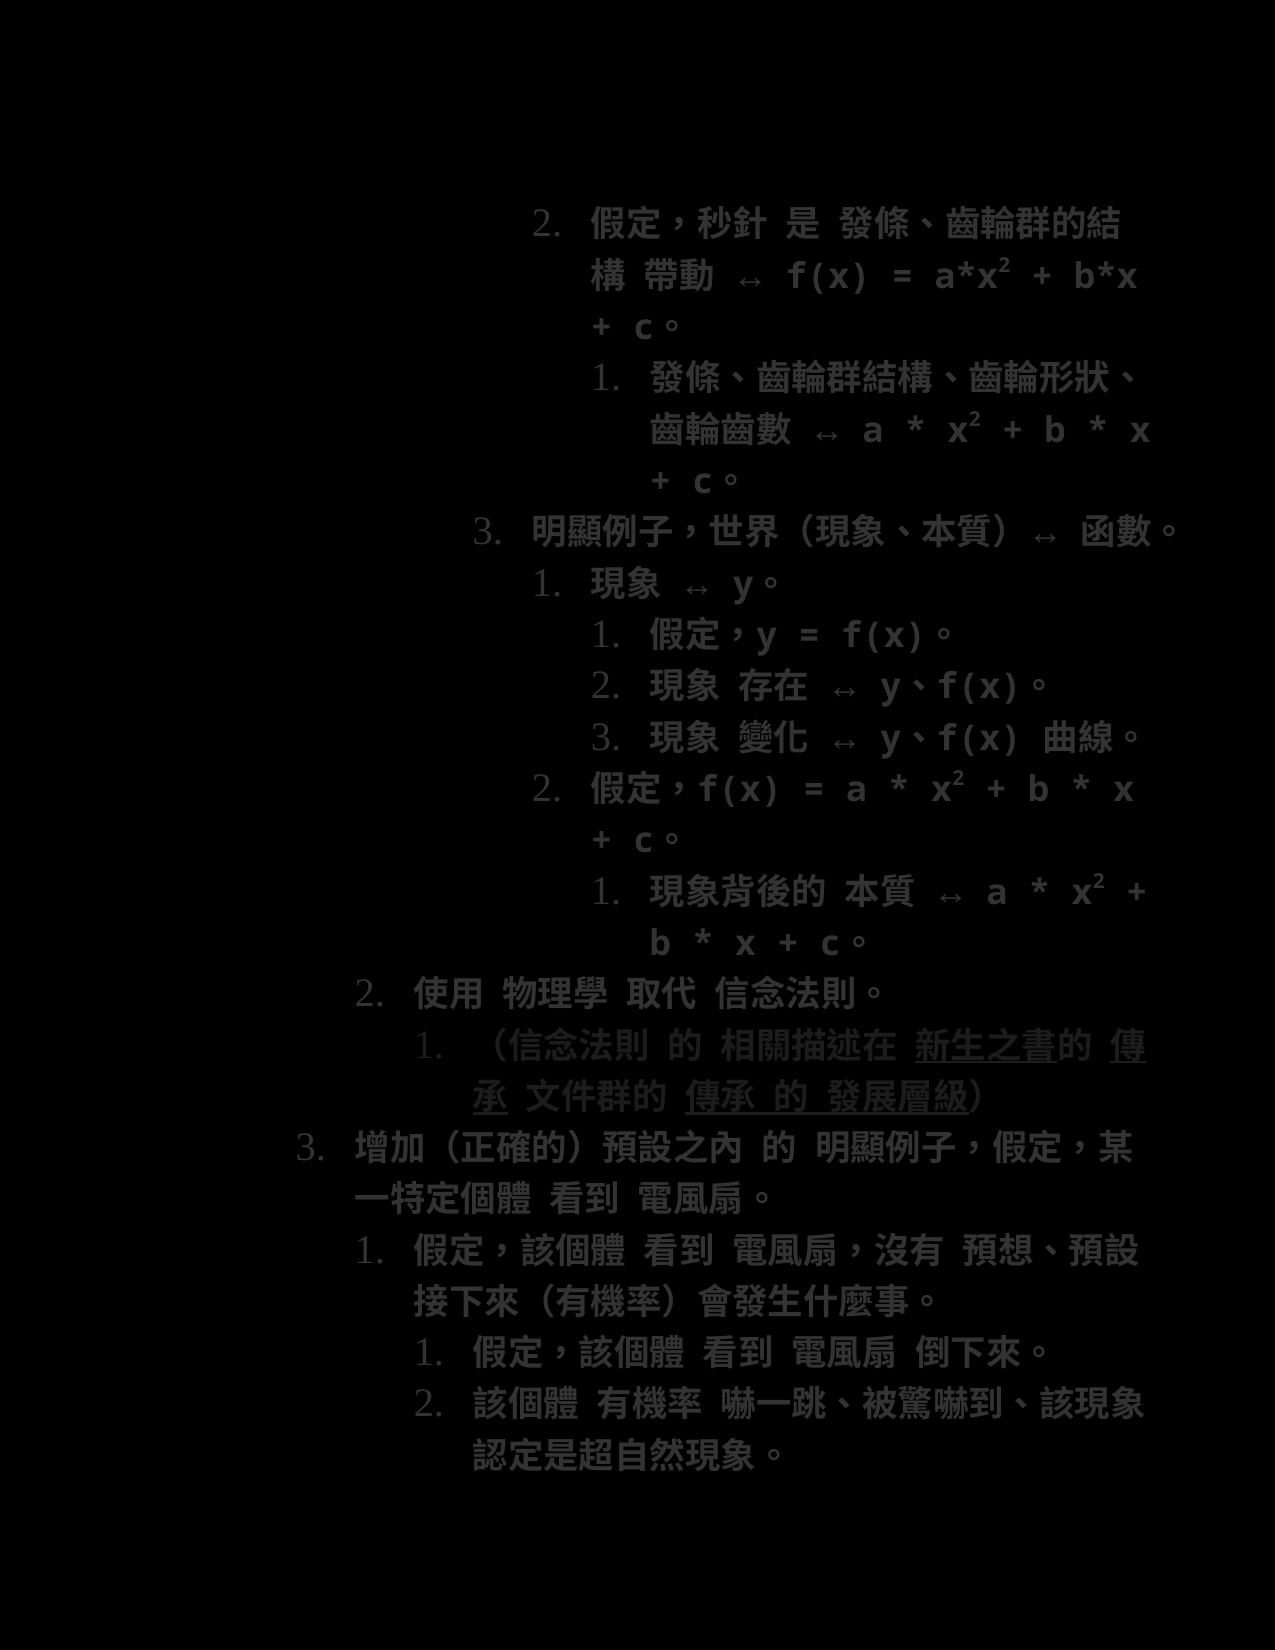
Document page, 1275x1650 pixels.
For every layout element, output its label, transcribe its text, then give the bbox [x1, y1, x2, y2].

list 明顯例子，世界（現象、本質）↔ 函數。 [472, 504, 1157, 555]
list 發條、齒輪群結構、齒輪形狀、齒輪齒數 ↔ a * x2 + b * x + c。 [591, 350, 1157, 504]
list 增加（正確的）預設之內 的 明顯例子，假定，某一特定個體 看到 電風扇。 [295, 1119, 1157, 1222]
list 現象 存在 ↔ y、f(x)。 [591, 658, 1157, 709]
list 假定，秒針 是 發條、齒輪群的結構 帶動 ↔ f(x) = a*x2 + b*x + c。 [532, 196, 1157, 350]
list 現象 ↔ y。 [532, 555, 1157, 606]
list 假定，該個體 看到 電風扇 倒下來。 [413, 1324, 1157, 1376]
list 假定，該個體 看到 電風扇，沒有 預想、預設 接下來（有機率）會發生什麼事。 [354, 1222, 1157, 1324]
list （信念法則 的 相關描述在 新生之書的 傳承 文件群的 傳承 的 發展層級） [413, 1017, 1157, 1119]
list 現象背後的 本質 ↔ a * x2 + b * x + c。 [591, 863, 1157, 966]
list 使用 物理學 取代 信念法則。 [354, 966, 1157, 1017]
list 該個體 有機率 嚇一跳、被驚嚇到、該現象認定是超自然現象。 [413, 1376, 1157, 1478]
list 假定，f(x) = a * x2 + b * x + c。 [532, 760, 1157, 863]
list 現象 變化 ↔ y、f(x) 曲線。 [591, 709, 1157, 760]
list 假定，y = f(x)。 [591, 606, 1157, 658]
